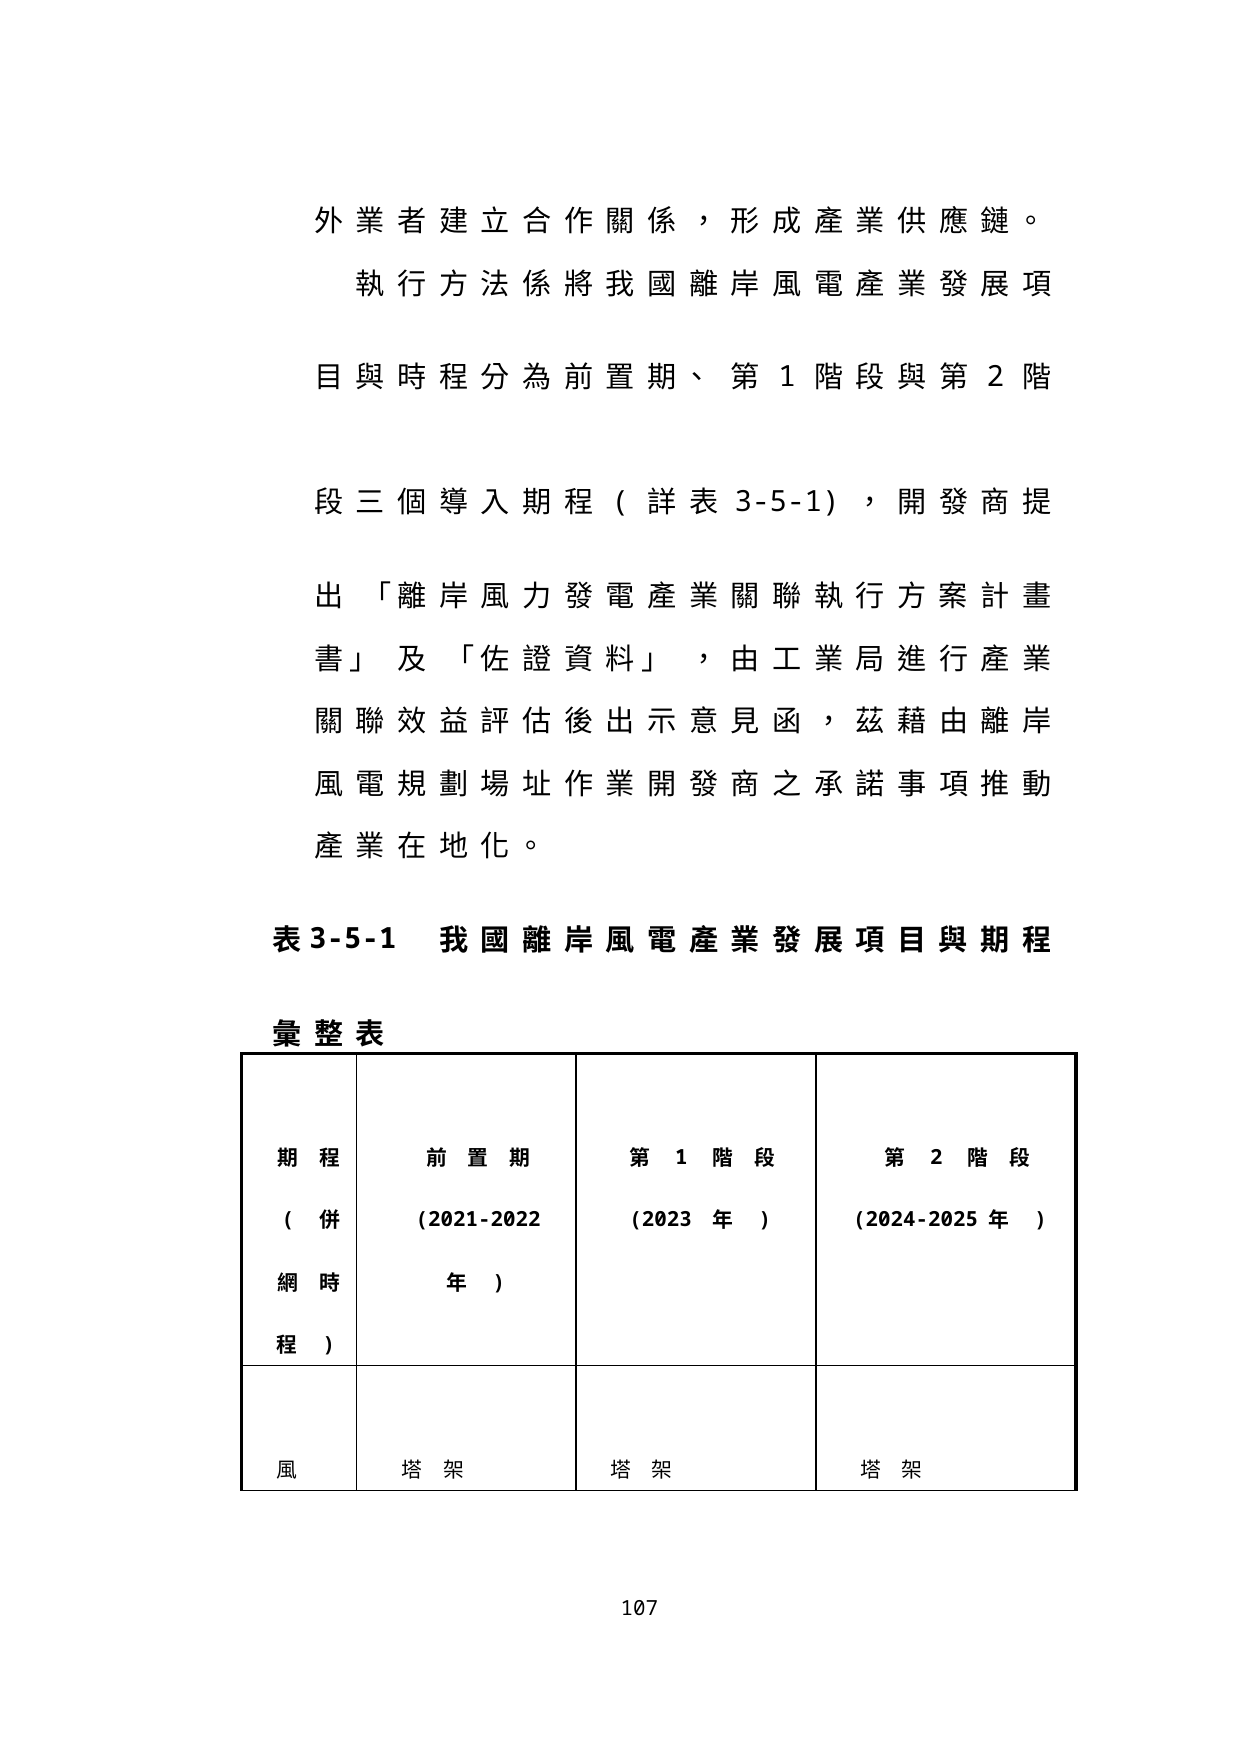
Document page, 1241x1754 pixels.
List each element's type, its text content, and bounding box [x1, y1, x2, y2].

table_cell 風 [243, 1366, 356, 1490]
text 執行方法係將我國離岸風電產業發展項目與時程分為前置期、第1階段與第2階段三個導入期程(詳表3-5-1)，開發商提出「離岸風力發電產業關聯執行方案計畫書」及「佐證資料」，由工業局進行產業關聯效益評估後出示意見函，茲藉由離岸風電規劃場址作業開發商之承諾事項推動產業在地化。 [271, 240, 1058, 865]
table_header 第2階段 (2024-2025年) [817, 1055, 1074, 1365]
text 外業者建立合作關係，形成產業供應鏈。 [271, 177, 1058, 240]
table_header 前置期 (2021-2022年) [357, 1055, 575, 1365]
table_header 第1階段 (2023年) [577, 1055, 815, 1365]
table_cell 塔架 [577, 1366, 815, 1490]
table_cell 塔架 [357, 1366, 575, 1490]
table_cell 塔架 [817, 1366, 1074, 1490]
table_header 期程 (併網時程) [243, 1055, 356, 1365]
text 表3-5-1 我國離岸風電產業發展項目與期程彙整表 [231, 865, 1058, 1052]
